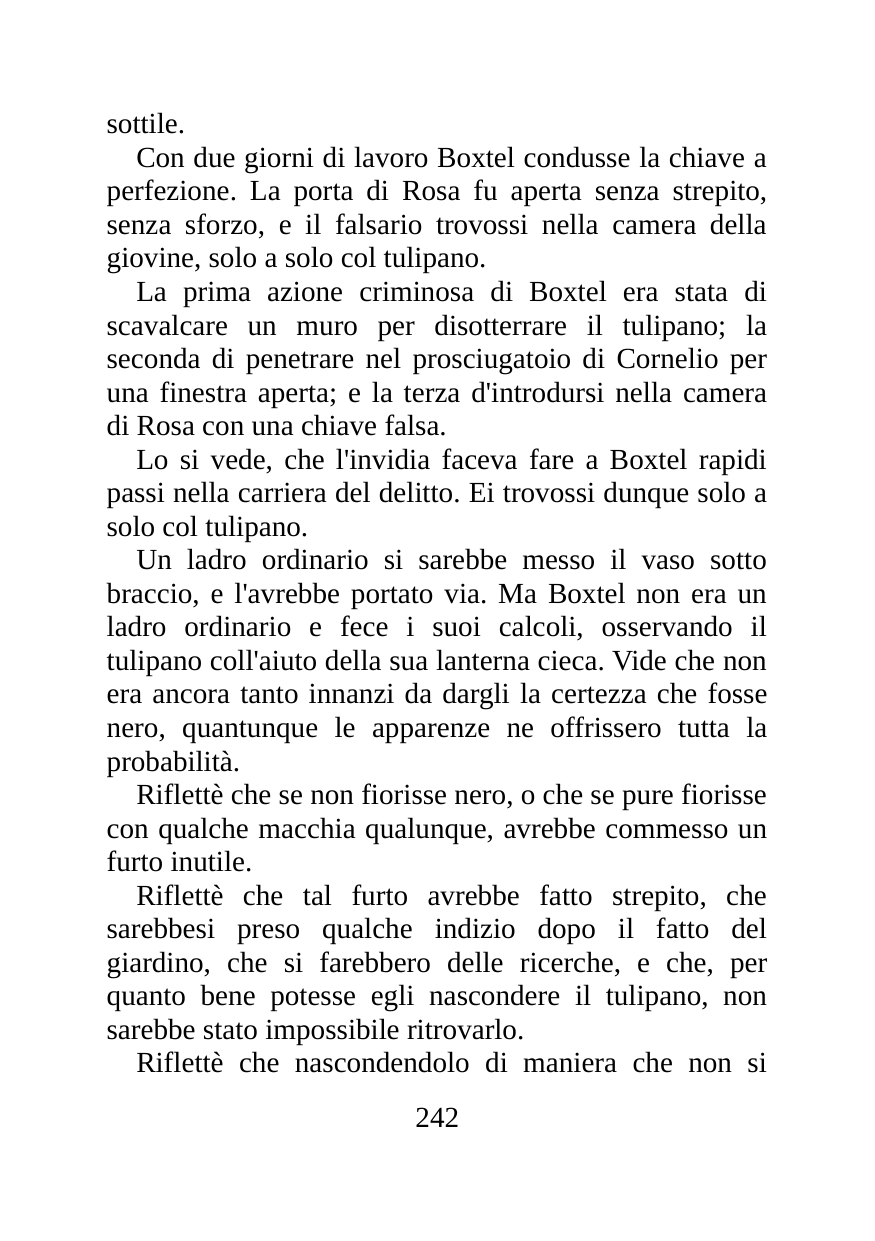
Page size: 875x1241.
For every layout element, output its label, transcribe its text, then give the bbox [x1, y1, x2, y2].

text Riflettè che nascondendolo di maniera che non si [106, 1046, 768, 1079]
text Riflettè che se non fiorisse nero, o che se pure fiorisse con qualche macchia qualunque, avrebbe commesso un furto inutile. [106, 777, 768, 878]
text Un ladro ordinario si sarebbe messo il vaso sotto braccio, e l'avrebbe portato via. Ma Boxtel non era un ladro ordinario e fece i suoi calcoli, osservando il tulipano coll'aiuto della sua lanterna cieca. Vide che non era ancora tanto innanzi da dargli la certezza che fosse nero, quantunque le apparenze ne offrissero tutta la probabilità. [106, 542, 768, 777]
text sottile. [106, 106, 768, 140]
text Con due giorni di lavoro Boxtel condusse la chiave a perfezione. La porta di Rosa fu aperta senza strepito, senza sforzo, e il falsario trovossi nella camera della giovine, solo a solo col tulipano. [106, 140, 768, 274]
text Riflettè che tal furto avrebbe fatto strepito, che sarebbesi preso qualche indizio dopo il fatto del giardino, che si farebbero delle ricerche, e che, per quanto bene potesse egli nascondere il tulipano, non sarebbe stato impossibile ritrovarlo. [106, 878, 768, 1046]
text Lo si vede, che l'invidia faceva fare a Boxtel rapidi passi nella carriera del delitto. Ei trovossi dunque solo a solo col tulipano. [106, 442, 768, 542]
text La prima azione criminosa di Boxtel era stata di scavalcare un muro per disotterrare il tulipano; la seconda di penetrare nel prosciugatoio di Cornelio per una finestra aperta; e la terza d'introdursi nella camera di Rosa con una chiave falsa. [106, 274, 768, 442]
